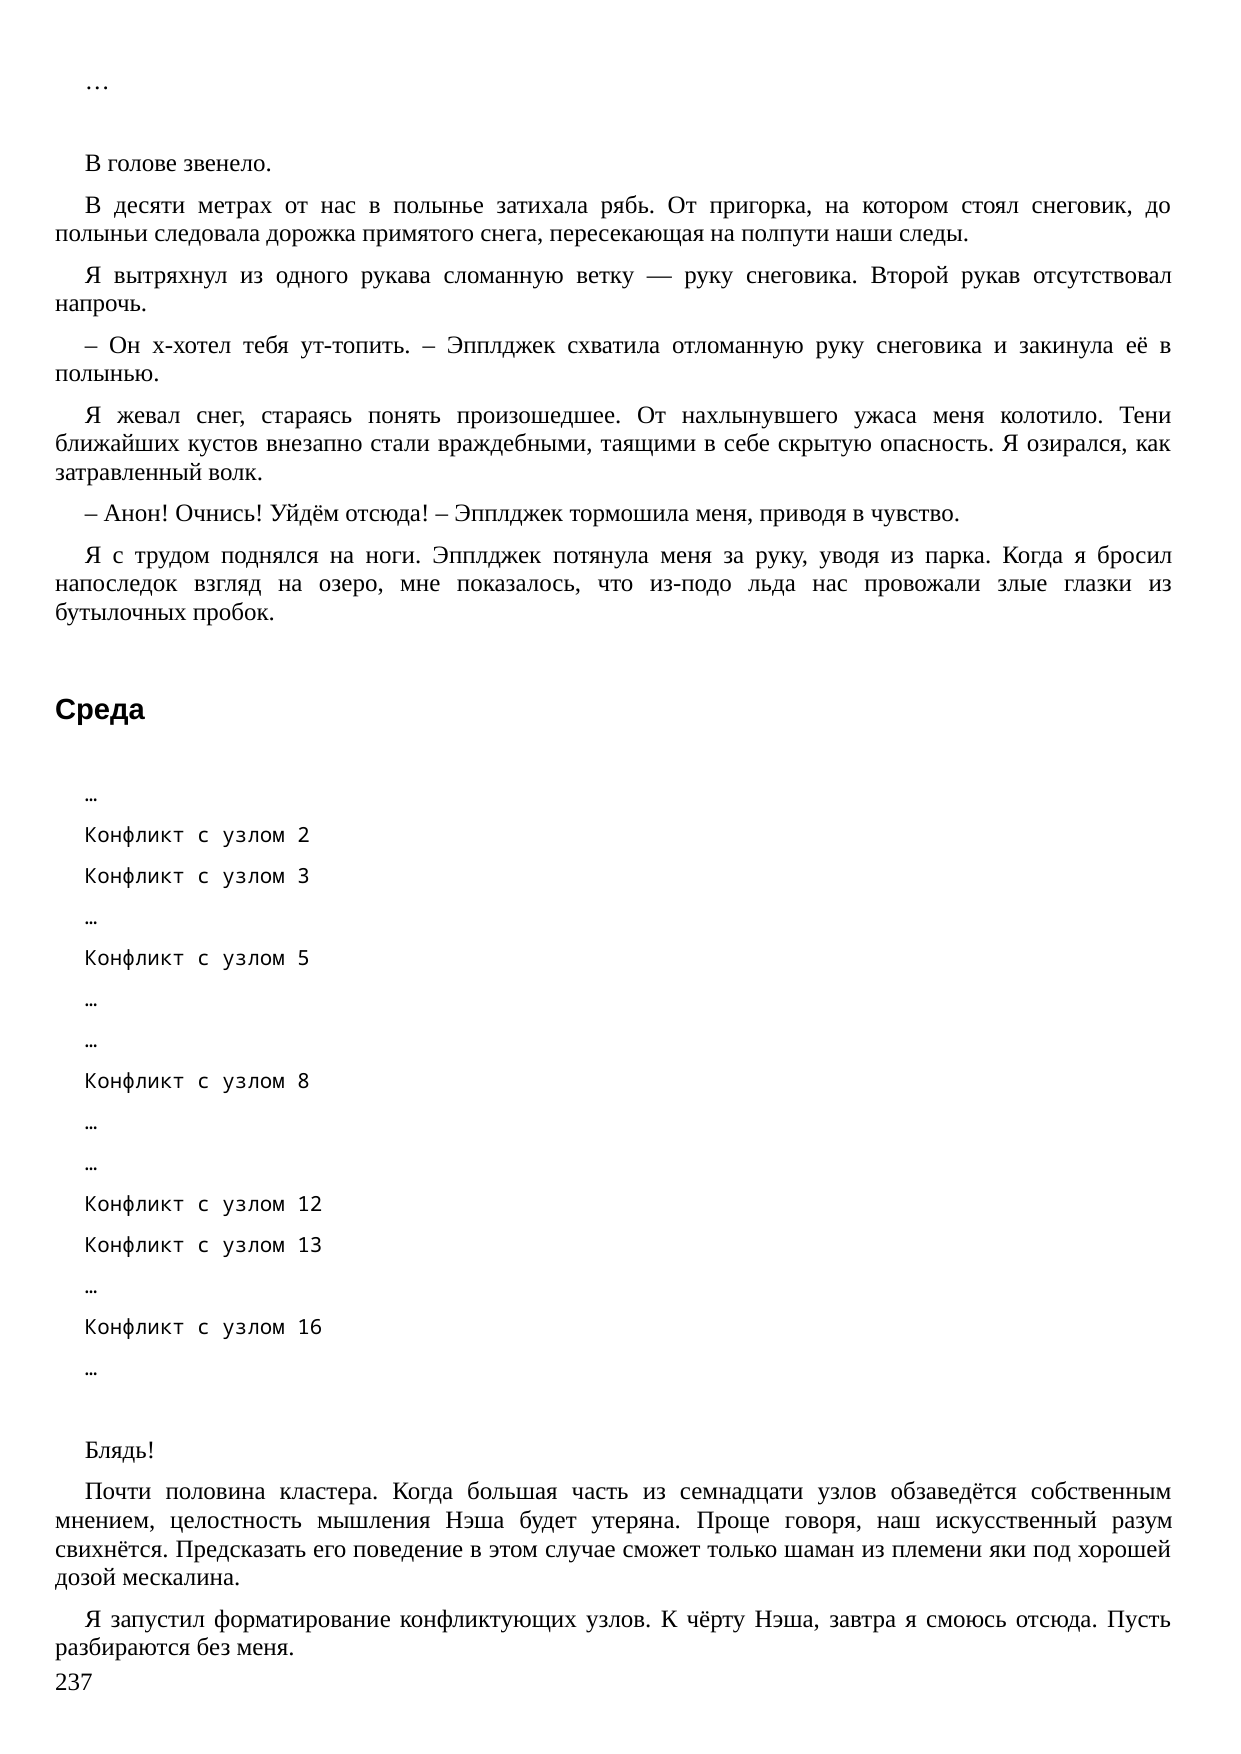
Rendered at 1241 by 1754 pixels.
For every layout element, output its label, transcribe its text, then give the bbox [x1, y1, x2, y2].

text – Анон! Очнись! Уйдём отсюда! – Эпплджек тормошила меня, приводя в чувство. [55, 498, 1173, 527]
text Почти половина кластера. Когда большая часть из семнадцати узлов обзаведётся собственным мнением, целостность мышления Нэша будет утеряна. Проще говоря, наш искусственный разум свихнётся. Предсказать его поведение в этом случае сможет только шаман из племени яки под хорошей дозой мескалина. [55, 1476, 1173, 1591]
text … [55, 66, 1173, 95]
text – Он х-хотел тебя ут-топить. – Эпплджек схватила отломанную руку снеговика и закинула её в полынью. [55, 330, 1173, 387]
text Конфликт с узлом 13 [55, 1230, 1173, 1258]
text В десяти метрах от нас в полынье затихала рябь. От пригорка, на котором стоял снеговик, до полыньи следовала дорожка примятого снега, пересекающая на полпути наши следы. [55, 190, 1173, 247]
text … [55, 779, 1173, 808]
text … [55, 902, 1173, 931]
text В голове звенело. [55, 148, 1173, 177]
text Я с трудом поднялся на ноги. Эпплджек потянула меня за руку, уводя из парка. Когда я бросил напоследок взгляд на озеро, мне показалось, что из-подо льда нас провожали злые глазки из бутылочных пробок. [55, 540, 1173, 626]
text Я запустил форматирование конфликтующих узлов. К чёрту Нэша, завтра я смоюсь отсюда. Пусть разбираются без меня. [55, 1604, 1173, 1661]
text Я жевал снег, стараясь понять произошедшее. От нахлынувшего ужаса меня колотило. Тени ближайших кустов внезапно стали враждебными, таящими в себе скрытую опасность. Я озирался, как затравленный волк. [55, 400, 1173, 486]
text … [55, 1353, 1173, 1381]
text … [55, 1107, 1173, 1136]
text Конфликт с узлом 3 [55, 861, 1173, 890]
text Конфликт с узлом 5 [55, 943, 1173, 972]
text Конфликт с узлом 16 [55, 1312, 1173, 1340]
text … [55, 1271, 1173, 1299]
text Блядь! [55, 1435, 1173, 1464]
text … [55, 1148, 1173, 1176]
text Конфликт с узлом 12 [55, 1189, 1173, 1217]
text … [55, 1025, 1173, 1054]
text … [55, 984, 1173, 1013]
text Я вытряхнул из одного рукава сломанную ветку — руку снеговика. Второй рукав отсутствовал напрочь. [55, 260, 1173, 317]
text Конфликт с узлом 2 [55, 821, 1173, 849]
subtitle Среда [55, 692, 1173, 726]
text Конфликт с узлом 8 [55, 1066, 1173, 1094]
